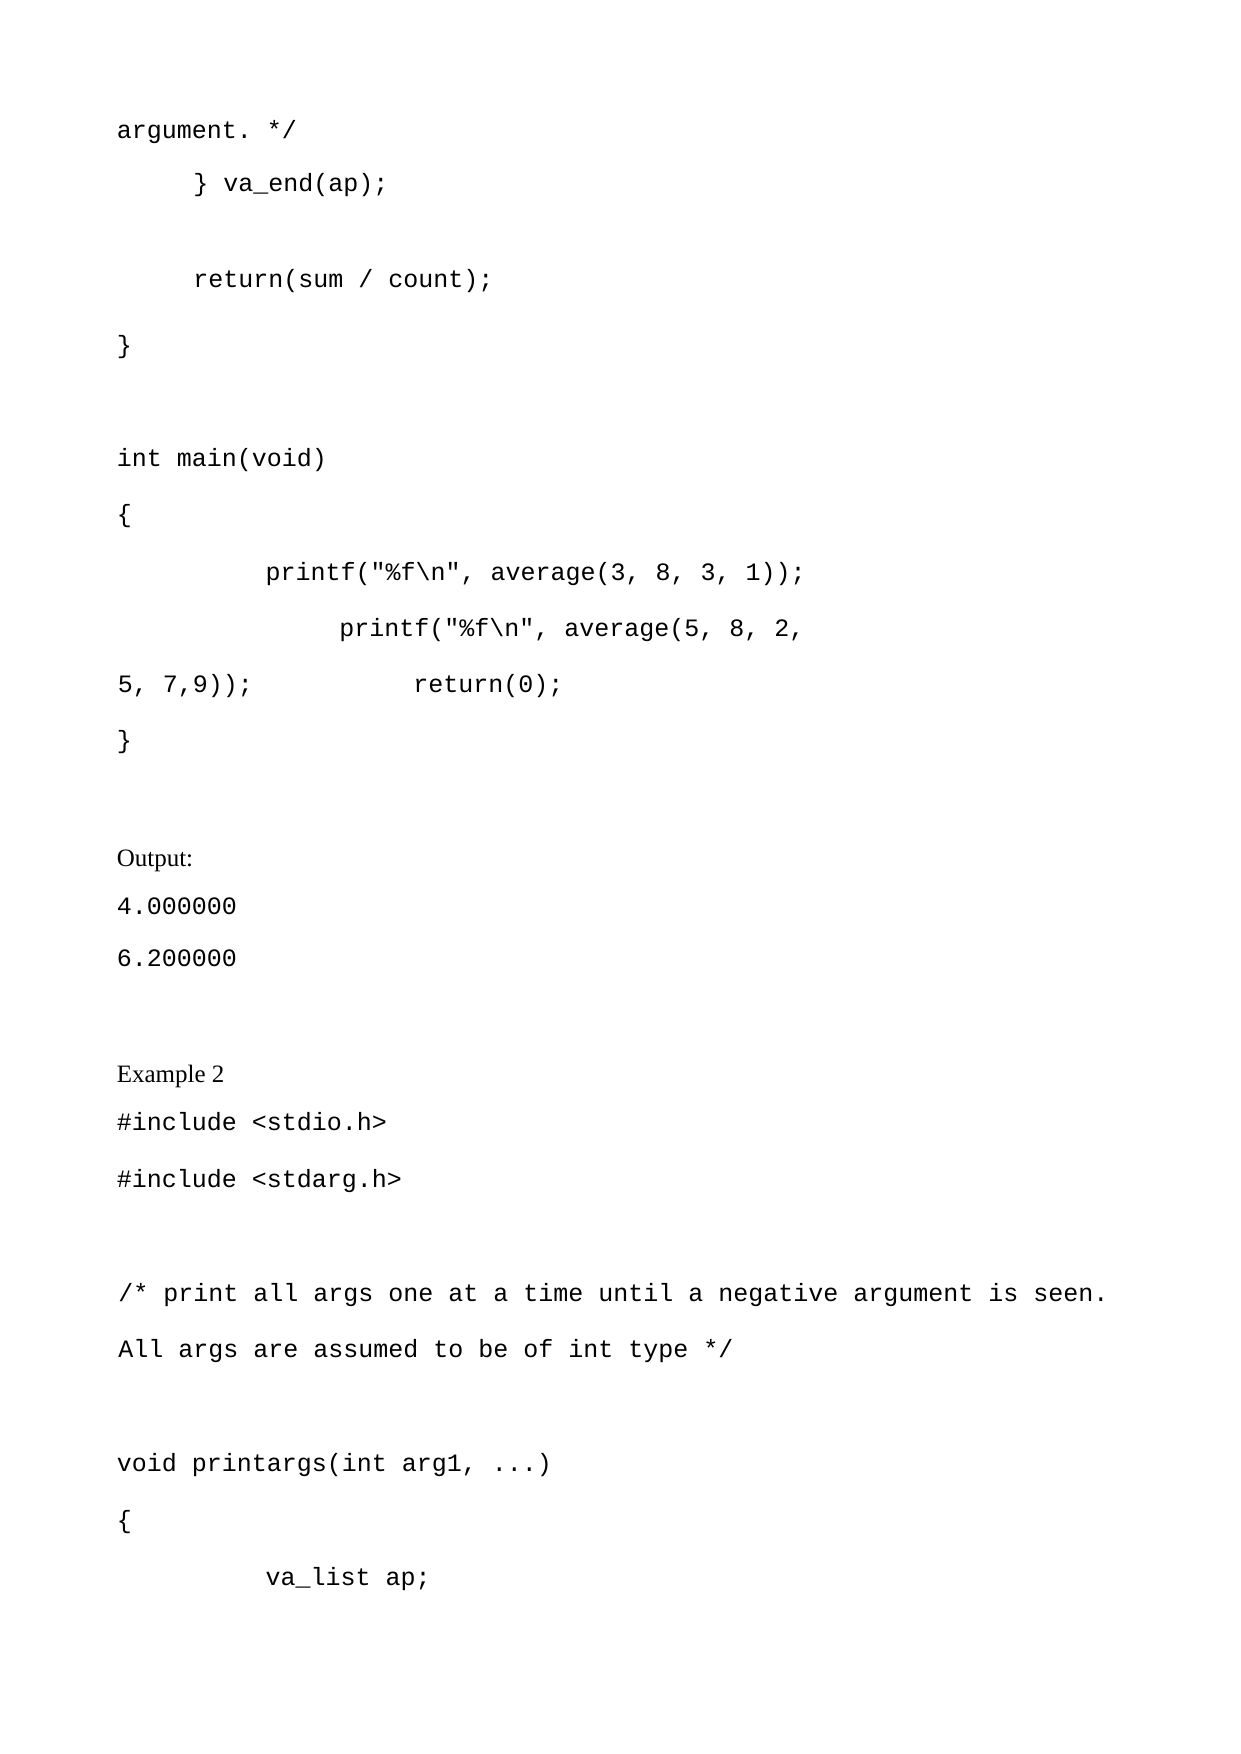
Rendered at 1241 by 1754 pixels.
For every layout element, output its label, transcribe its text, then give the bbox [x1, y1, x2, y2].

text 6.200000 [117, 946, 1105, 974]
text printf("%f\n", average(3, 8, 3, 1)); printf("%f\n", average(5, 8, 2, 5, 7,9)); return(0); [117, 559, 834, 699]
text argument. */ [117, 118, 1105, 146]
text va_list ap; [117, 1565, 834, 1593]
text #include <stdio.h> [117, 1110, 834, 1138]
text { [117, 502, 834, 530]
text } [117, 333, 1105, 361]
text } va_end(ap); [193, 171, 422, 199]
text Output: [117, 843, 1121, 872]
text { [117, 1508, 834, 1536]
text } [117, 728, 1105, 756]
text int main(void) [117, 445, 834, 473]
text void printargs(int arg1, ...) [117, 1451, 834, 1479]
text /* print all args one at a time until a negative argument is seen. All args are assumed to be of int type */ [118, 1281, 1122, 1365]
text 4.000000 [117, 893, 1105, 922]
text #include <stdarg.h> [117, 1167, 834, 1195]
text return(sum / count); [193, 266, 1105, 295]
text Example 2 [117, 1059, 1121, 1088]
